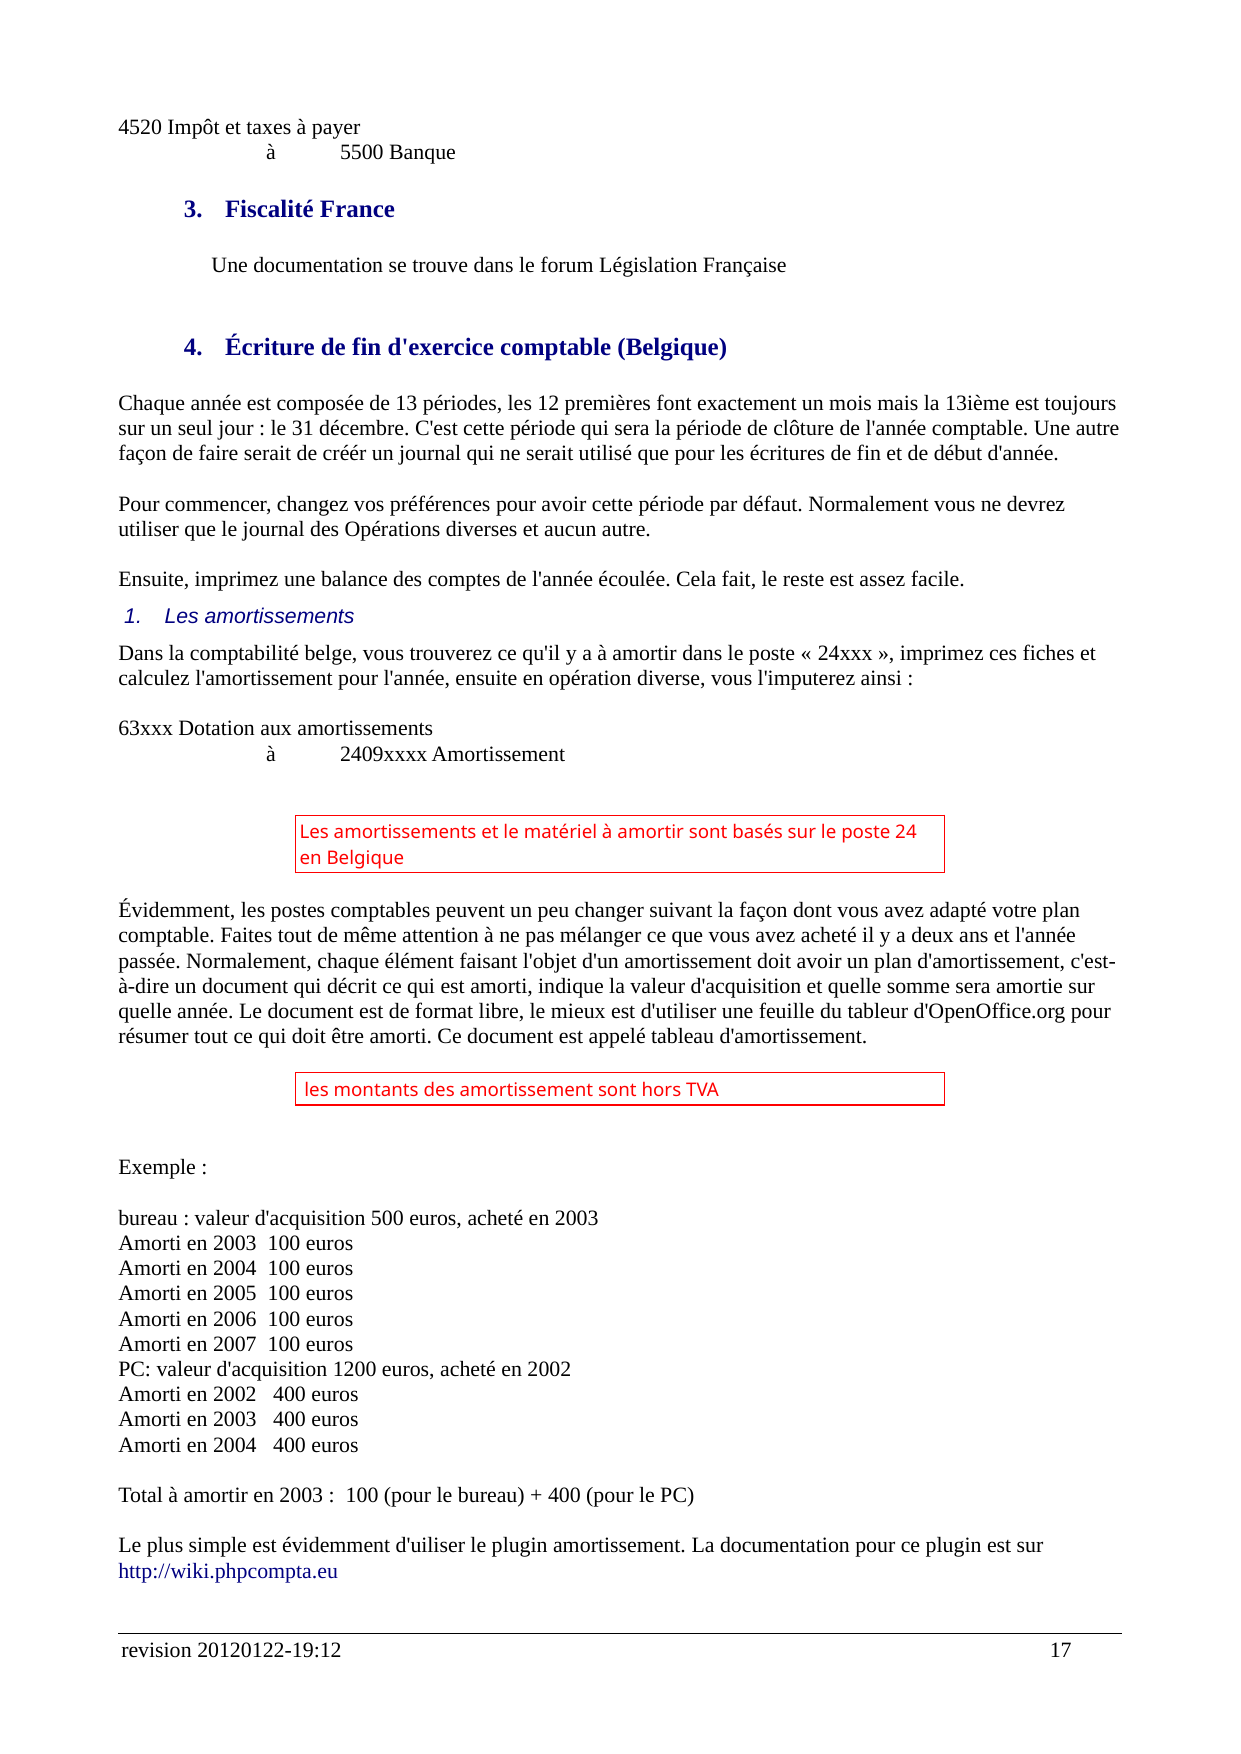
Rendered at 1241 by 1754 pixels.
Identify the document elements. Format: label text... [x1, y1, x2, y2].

text à 2409xxxx Amortissement [118, 741, 1122, 766]
text Évidemment, les postes comptables peuvent un peu changer suivant la façon dont vous avez adapté votre plan comptable. Faites tout de même attention à ne pas mélanger ce que vous avez acheté il y a deux ans et l'année passée. Normalement, chaque élément faisant l'objet d'un amortissement doit avoir un plan d'amortissement, c'est-à-dire un document qui décrit ce qui est amorti, indique la valeur d'acquisition et quelle somme sera amortie sur quelle année. Le document est de format libre, le mieux est d'utiliser une feuille du tableur d'OpenOffice.org pour résumer tout ce qui doit être amorti. Ce document est appelé tableau d'amortissement. [118, 897, 1122, 1048]
text Amorti en 2005 100 euros [118, 1280, 1122, 1306]
text Amorti en 2004 400 euros [118, 1432, 1122, 1457]
subtitle Écriture de fin d'exercice comptable (Belgique) [177, 332, 1122, 361]
text Les amortissements et le matériel à amortir sont basés sur le poste 24 en Belgique [296, 816, 944, 872]
text bureau : valeur d'acquisition 500 euros, acheté en 2003 [118, 1205, 1122, 1230]
text Amorti en 2002 400 euros [118, 1381, 1122, 1406]
text à 5500 Banque [118, 139, 1122, 164]
text les montants des amortissement sont hors TVA [296, 1073, 944, 1104]
text Dans la comptabilité belge, vous trouverez ce qu'il y a à amortir dans le poste « 24xxx », imprimez ces fiches et calculez l'amortissement pour l'année, ensuite en opération diverse, vous l'imputerez ainsi : [118, 640, 1122, 690]
text Amorti en 2006 100 euros [118, 1306, 1122, 1331]
text Une documentation se trouve dans le forum Législation Française [118, 252, 1122, 277]
text Pour commencer, changez vos préférences pour avoir cette période par défaut. Normalement vous ne devrez utiliser que le journal des Opérations diverses et aucun autre. [118, 491, 1122, 541]
text Exemple : [118, 1154, 1122, 1179]
text Chaque année est composée de 13 périodes, les 12 premières font exactement un mois mais la 13ième est toujours sur un seul jour : le 31 décembre. C'est cette période qui sera la période de clôture de l'année comptable. Une autre façon de faire serait de créér un journal qui ne serait utilisé que pour les écritures de fin et de début d'année. [118, 390, 1122, 466]
text Ensuite, imprimez une balance des comptes de l'année écoulée. Cela fait, le reste est assez facile. [118, 566, 1122, 592]
text Amorti en 2007 100 euros [118, 1331, 1122, 1356]
text PC: valeur d'acquisition 1200 euros, acheté en 2002 [118, 1356, 1122, 1381]
text Total à amortir en 2003 : 100 (pour le bureau) + 400 (pour le PC) [118, 1482, 1122, 1507]
subtitle Fiscalité France [177, 194, 1122, 222]
text 63xxx Dotation aux amortissements [118, 715, 1122, 741]
text Amorti en 2004 100 euros [118, 1255, 1122, 1280]
text 4520 Impôt et taxes à payer [118, 114, 1122, 139]
subtitle Les amortissements [118, 603, 1122, 628]
text Amorti en 2003 100 euros [118, 1230, 1122, 1255]
text Amorti en 2003 400 euros [118, 1406, 1122, 1432]
text Le plus simple est évidemment d'uiliser le plugin amortissement. La documentation pour ce plugin est sur http://wiki.phpcompta.eu [118, 1532, 1122, 1583]
